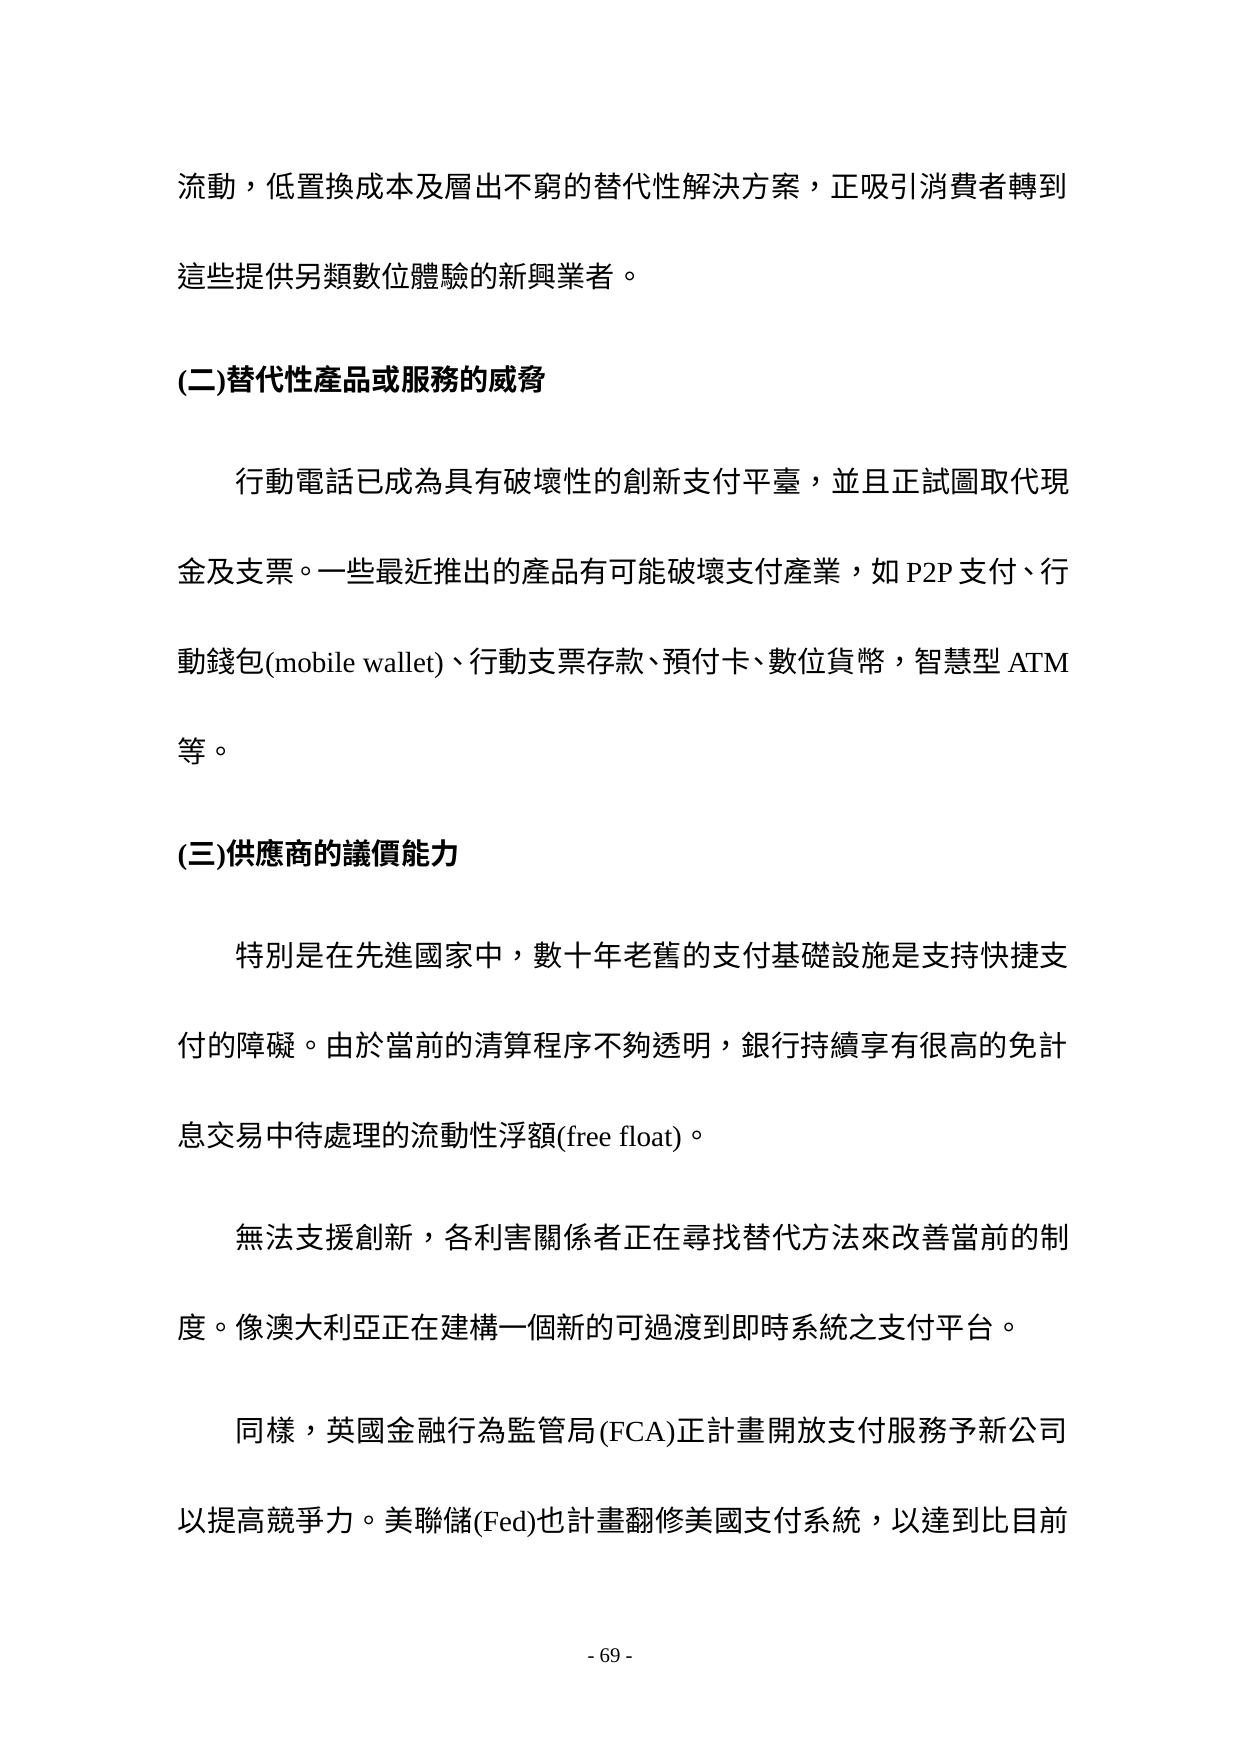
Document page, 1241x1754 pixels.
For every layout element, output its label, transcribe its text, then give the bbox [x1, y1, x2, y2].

text 同樣，英國金融行為監管局(FCA)正計畫開放支付服務予新公司以提高競爭力。美聯儲(Fed)也計畫翻修美國支付系統，以達到比目前 [177, 1391, 1069, 1556]
text (三)供應商的議價能力 [177, 814, 1069, 889]
text 無法支援創新，各利害關係者正在尋找替代方法來改善當前的制度。像澳大利亞正在建構一個新的可過渡到即時系統之支付平台。 [177, 1199, 1069, 1364]
text 流動，低置換成本及層出不窮的替代性解決方案，正吸引消費者轉到這些提供另類數位體驗的新興業者。 [177, 148, 1069, 313]
text 特別是在先進國家中，數十年老舊的支付基礎設施是支持快捷支付的障礙。由於當前的清算程序不夠透明，銀行持續享有很高的免計息交易中待處理的流動性浮額(free float)。 [177, 916, 1069, 1171]
text (二)替代性產品或服務的威脅 [177, 340, 1069, 415]
text 行動電話已成為具有破壞性的創新支付平臺，並且正試圖取代現金及支票。一些最近推出的產品有可能破壞支付產業，如P2P支付、行動錢包(mobile wallet)、 行動支票存款、預付卡、數位貨幣，智慧型ATM等。 [177, 442, 1069, 787]
